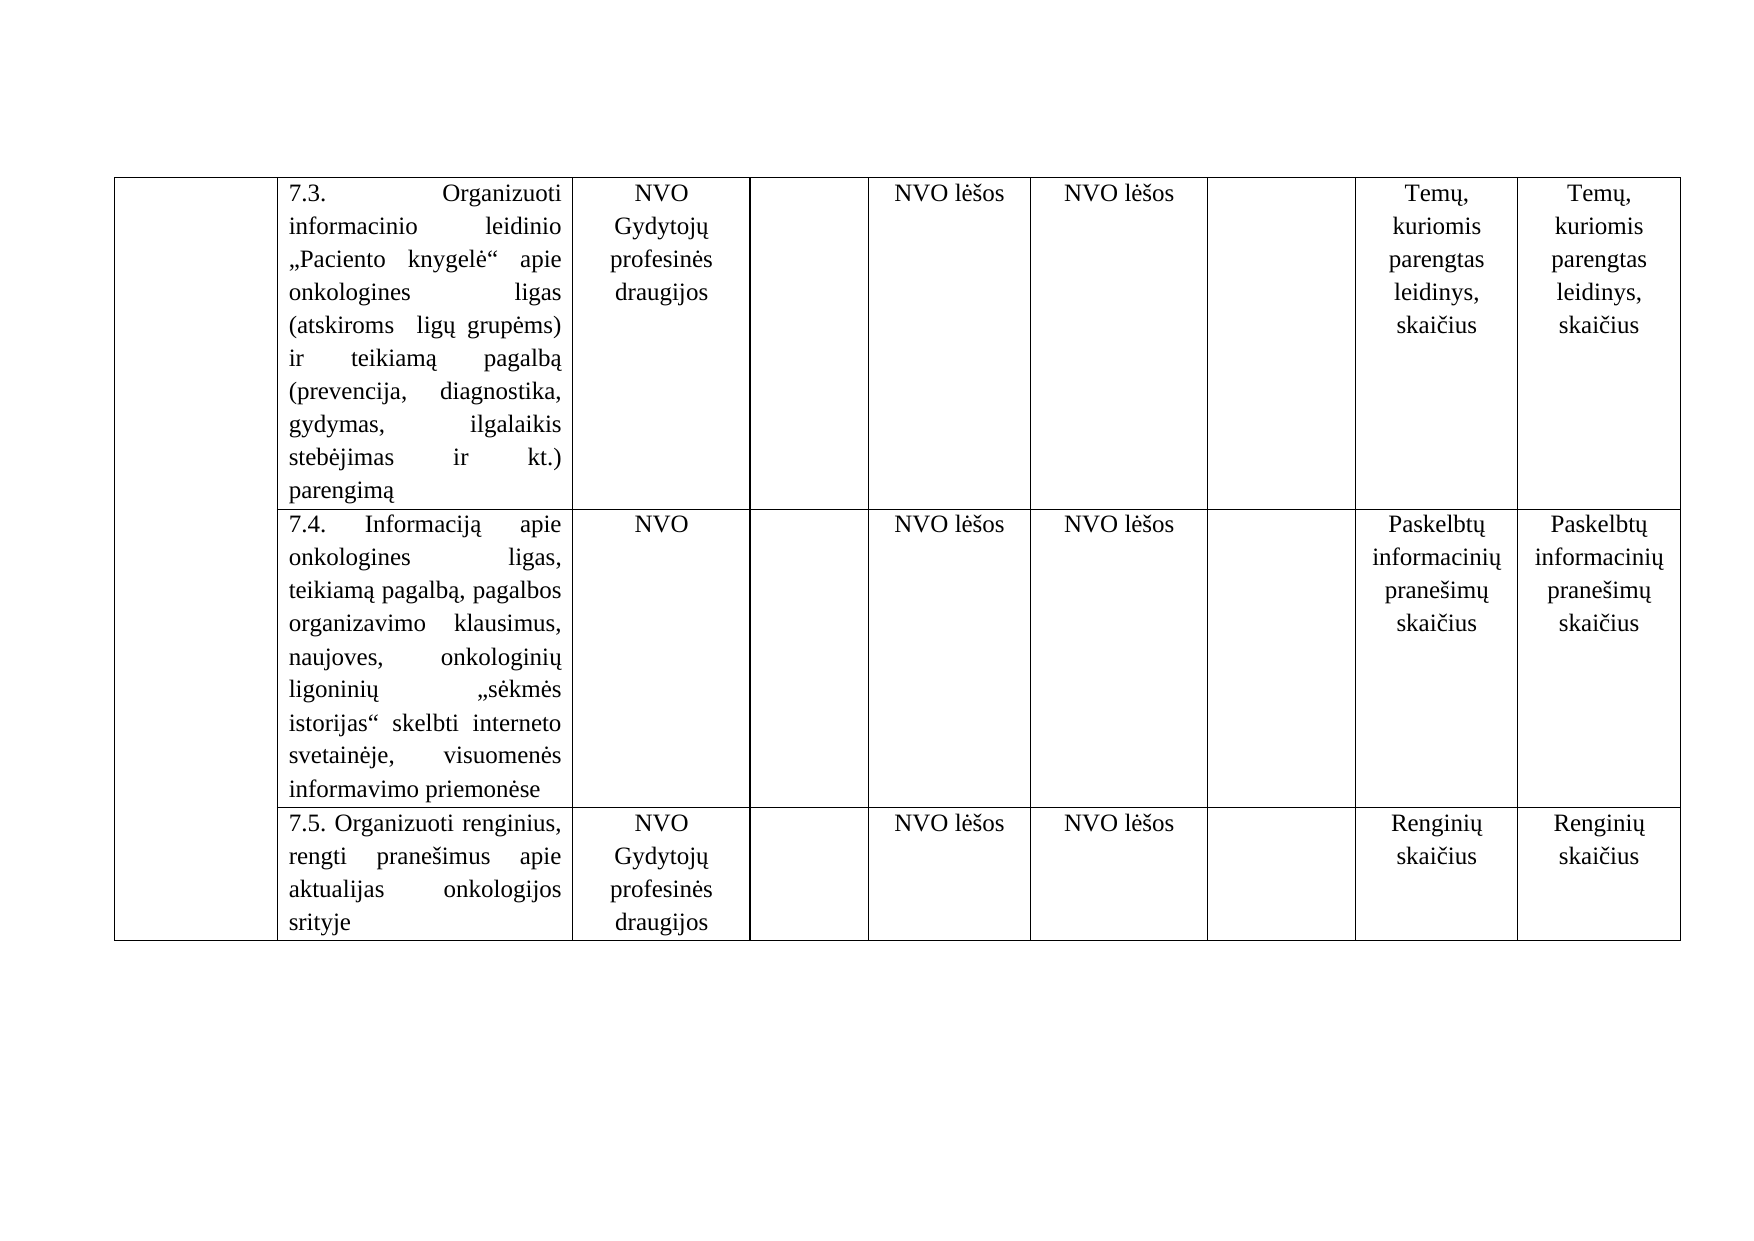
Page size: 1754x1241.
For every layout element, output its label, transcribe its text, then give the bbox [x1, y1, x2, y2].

table_cell NVO lėšos [1031, 808, 1207, 940]
table_cell [115, 178, 277, 940]
table_cell NVO Gydytojų profesinės draugijos [573, 178, 749, 508]
table_cell 7.4. Informaciją apie onkologines ligas, teikiamą pagalbą, pagalbos organizavimo klausimus, naujoves, onkologinių ligoninių „sėkmės istorijas“ skelbti interneto svetainėje, visuomenės informavimo priemonėse [278, 510, 572, 807]
table_cell [1208, 510, 1355, 807]
table_cell [751, 178, 868, 508]
table_cell NVO lėšos [1031, 178, 1207, 508]
table_cell NVO lėšos [869, 808, 1030, 940]
table_cell Renginių skaičius [1356, 808, 1517, 940]
table_cell [1208, 178, 1355, 508]
table_cell NVO lėšos [1031, 510, 1207, 807]
table_cell Temų, kuriomis parengtas leidinys, skaičius [1356, 178, 1517, 508]
table_cell 7.3. Organizuoti informacinio leidinio „Paciento knygelė“ apie onkologines ligas (atskiroms ligų grupėms) ir teikiamą pagalbą (prevencija, diagnostika, gydymas, ilgalaikis stebėjimas ir kt.) parengimą [278, 178, 572, 508]
table_cell Renginių skaičius [1518, 808, 1680, 940]
table_cell [751, 808, 868, 940]
table_cell NVO Gydytojų profesinės draugijos [573, 808, 749, 940]
table_cell Temų, kuriomis parengtas leidinys, skaičius [1518, 178, 1680, 508]
table_cell Paskelbtų informacinių pranešimų skaičius [1356, 510, 1517, 807]
table_cell NVO lėšos [869, 510, 1030, 807]
table_cell [1208, 808, 1355, 940]
table_cell Paskelbtų informacinių pranešimų skaičius [1518, 510, 1680, 807]
table_cell NVO lėšos [869, 178, 1030, 508]
table_cell [751, 510, 868, 807]
table_cell 7.5. Organizuoti renginius, rengti pranešimus apie aktualijas onkologijos srityje [278, 808, 572, 940]
table_cell NVO [573, 510, 749, 807]
